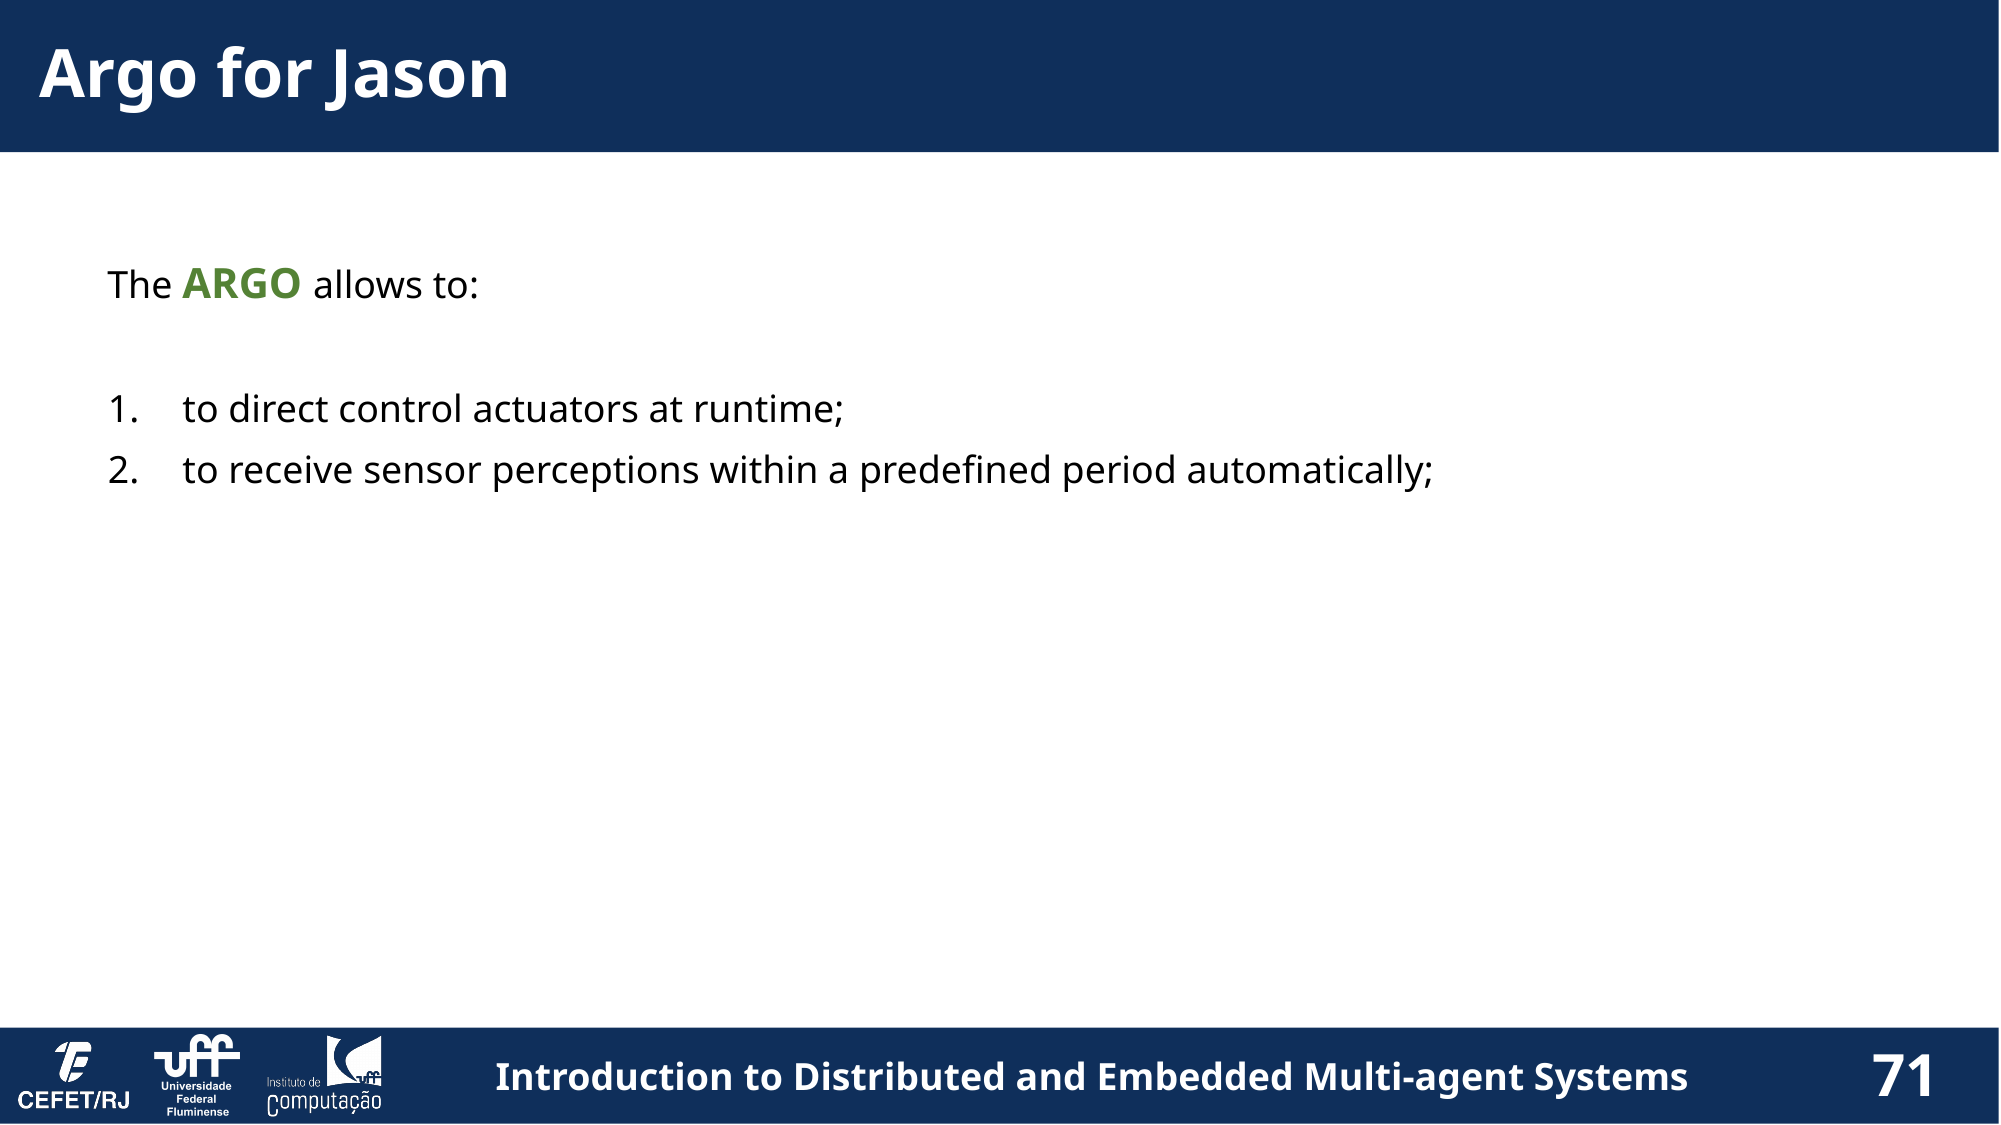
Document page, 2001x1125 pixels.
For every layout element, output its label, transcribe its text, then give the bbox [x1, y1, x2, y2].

picture [265, 1033, 383, 1117]
text_box The ARGO allows to: to direct control actuators at runtime; to receive sensor perceptions within a predefined period automatically; [92, 255, 1739, 1029]
text_box Argo for Jason [25, 23, 1999, 119]
picture [18, 1021, 129, 1125]
picture [153, 1033, 241, 1121]
